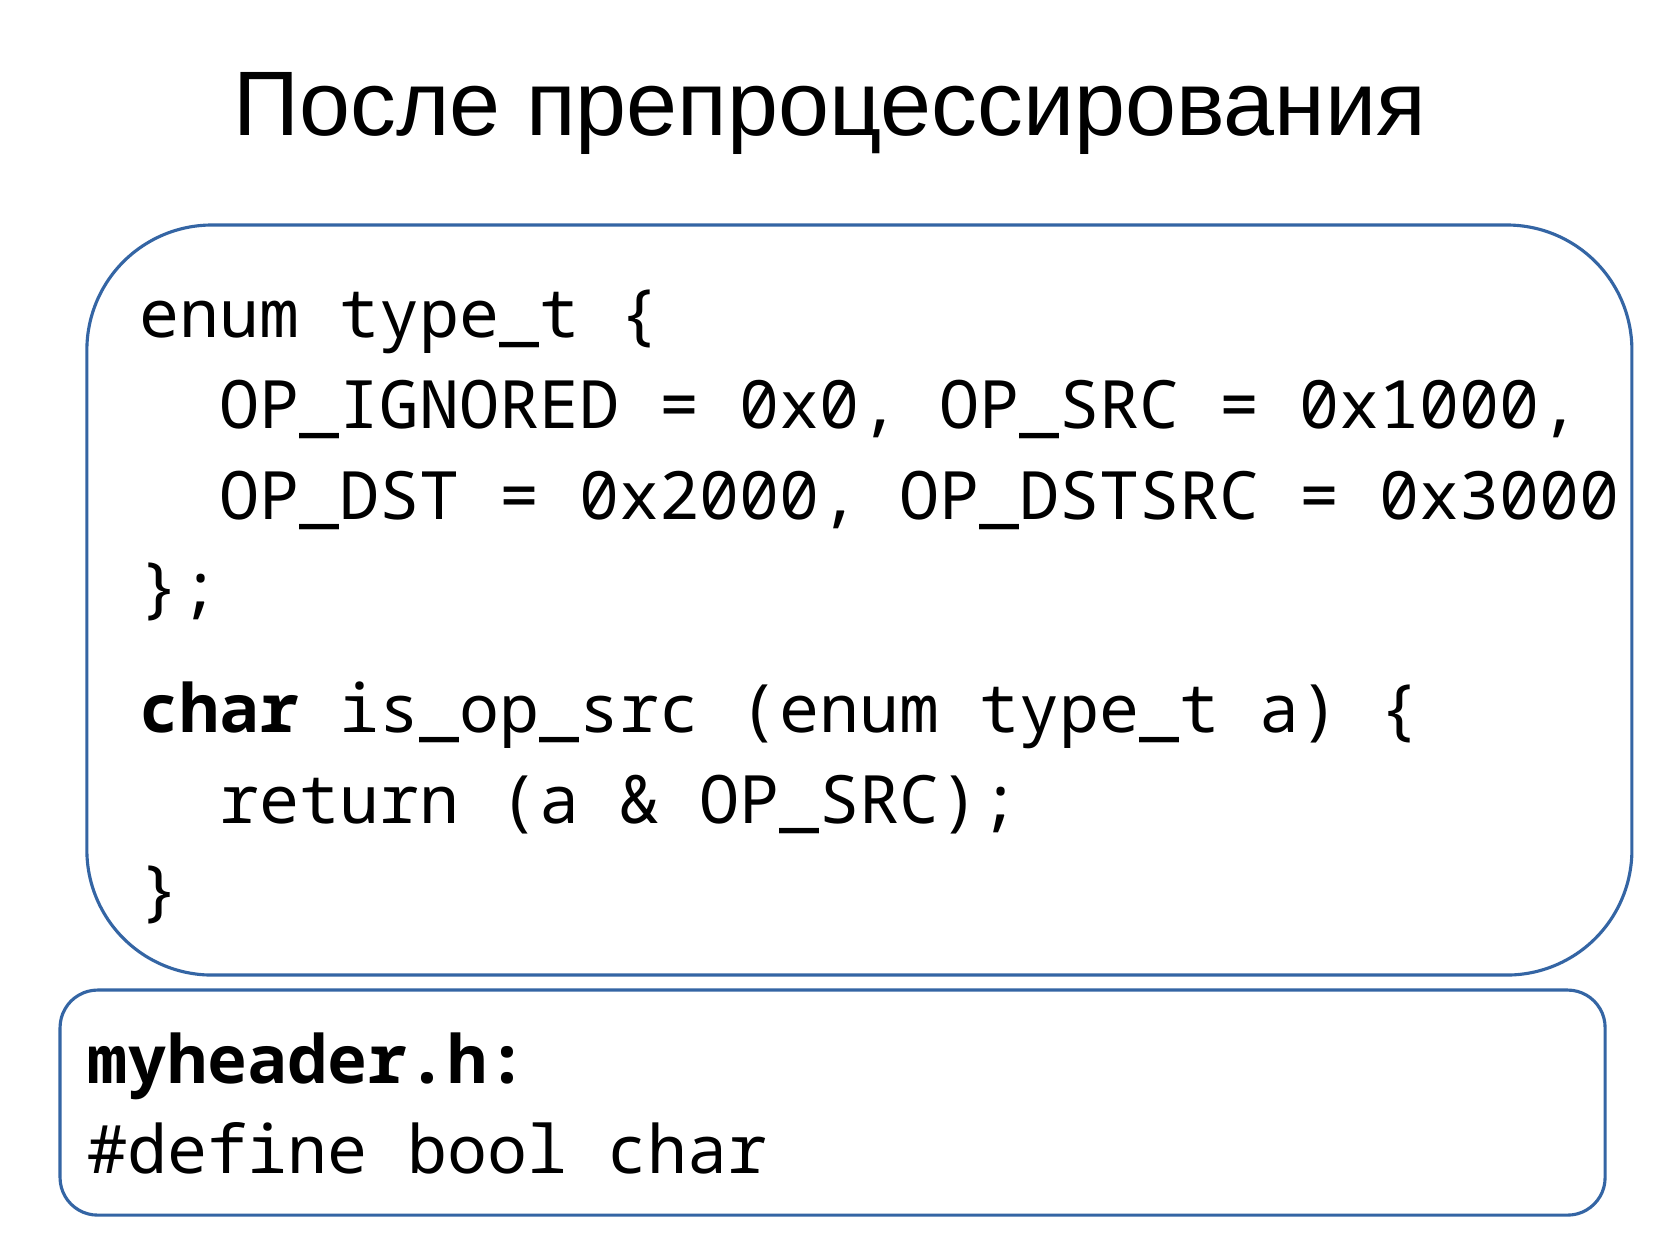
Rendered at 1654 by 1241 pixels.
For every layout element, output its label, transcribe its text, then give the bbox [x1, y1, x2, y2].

text_box enum type_t { OP_IGNORED = 0x0, OP_SRC = 0x1000, OP_DST = 0x2000, OP_DSTSRC = 0x3000 }; char is_op_src (enum type_t a) { return (a & OP_SRC); } [86, 225, 1632, 976]
text_box myheader.h: #define bool char [60, 990, 1606, 1216]
title После препроцессирования [86, 0, 1576, 208]
